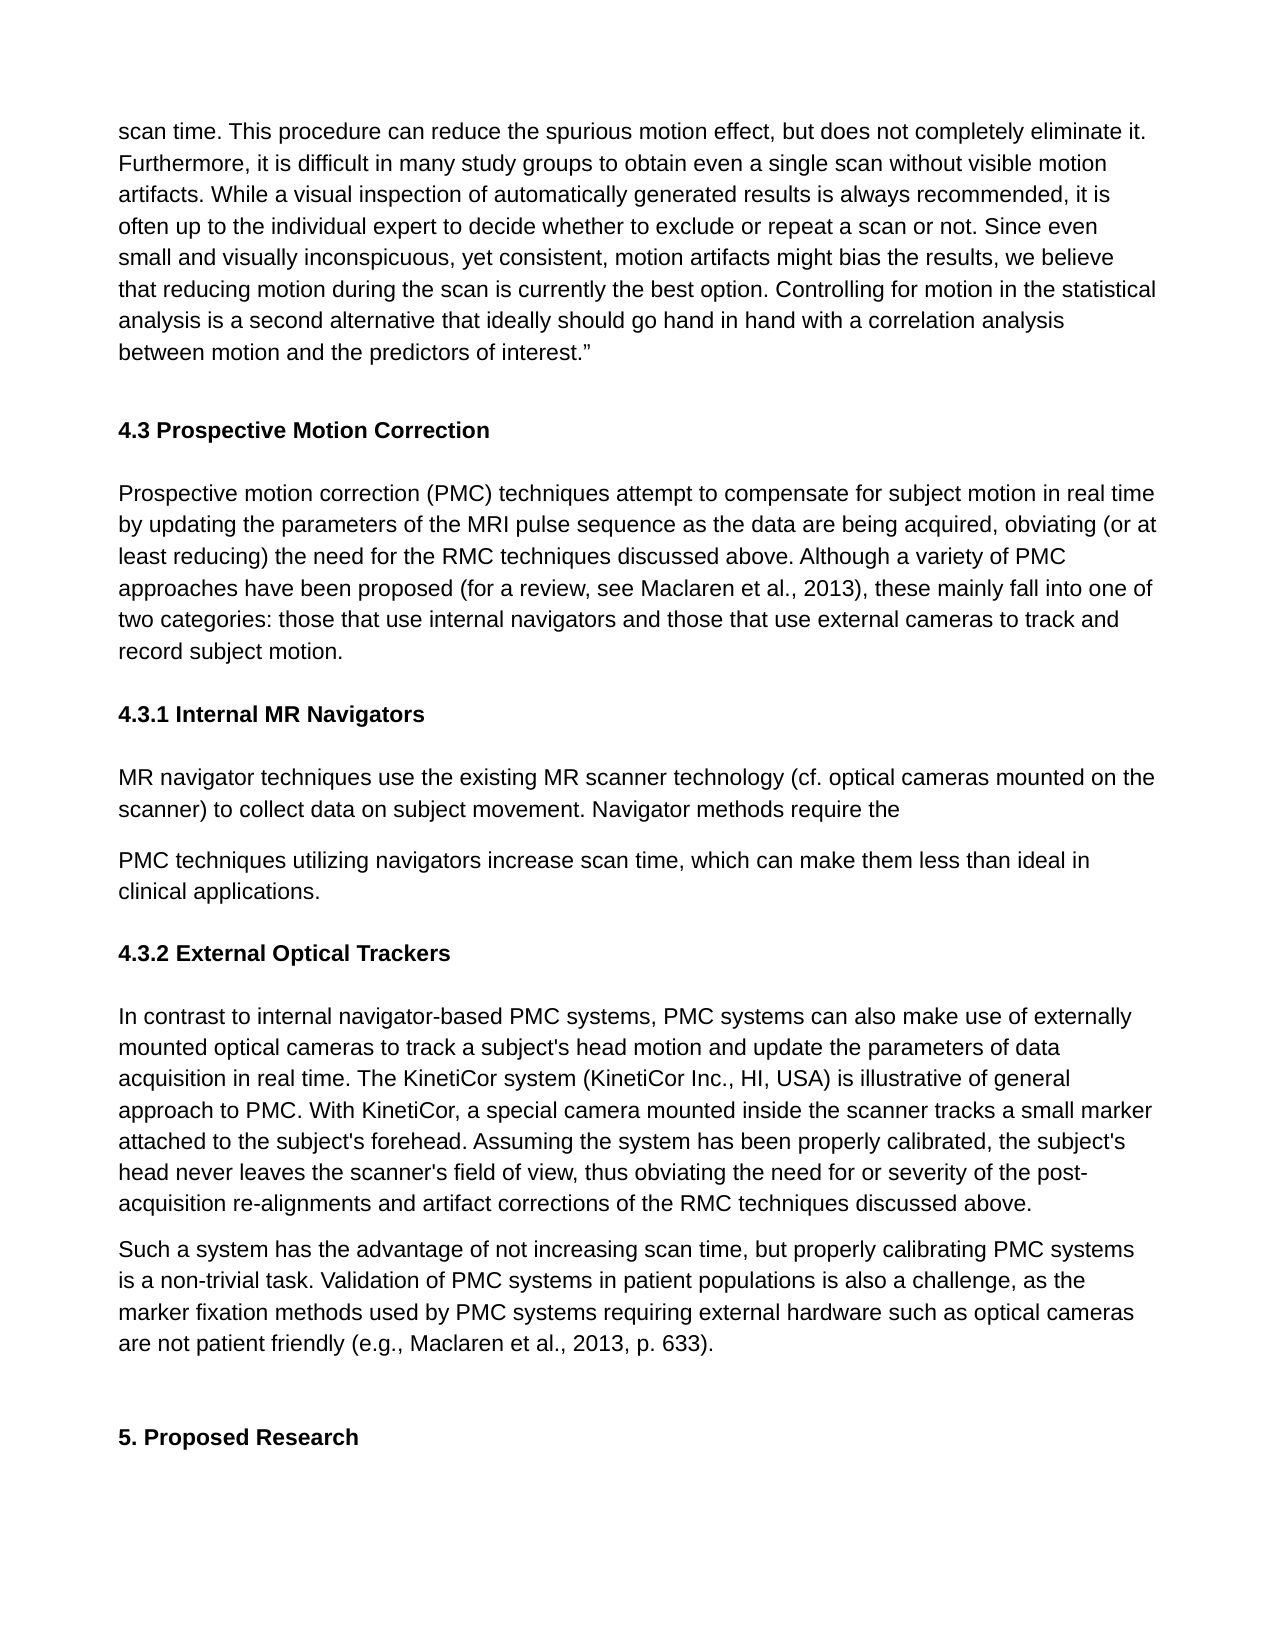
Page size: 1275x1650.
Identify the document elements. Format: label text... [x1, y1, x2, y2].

text scan time. This procedure can reduce the spurious motion effect, but does not completely eliminate it. Furthermore, it is difficult in many study groups to obtain even a single scan without visible motion artifacts. While a visual inspection of automatically generated results is always recommended, it is often up to the individual expert to decide whether to exclude or repeat a scan or not. Since even small and visually inconspicuous, yet consistent, motion artifacts might bias the results, we believe that reducing motion during the scan is currently the best option. Controlling for motion in the statistical analysis is a second alternative that ideally should go hand in hand with a correlation analysis between motion and the predictors of interest.” [118, 118, 1157, 365]
text Such a system has the advantage of not increasing scan time, but properly calibrating PMC systems is a non-trivial task. Validation of PMC systems in patient populations is also a challenge, as the marker fixation methods used by PMC systems requiring external hardware such as optical cameras are not patient friendly (e.g., Maclaren et al., 2013, p. 633). 5. Proposed Research [118, 1231, 1157, 1450]
text PMC techniques utilizing navigators increase scan time, which can make them less than ideal in clinical applications. 4.3.2 External Optical Trackers In contrast to internal navigator-based PMC systems, PMC systems can also make use of externally mounted optical cameras to track a subject's head motion and update the parameters of data acquisition in real time. The KinetiCor system (KinetiCor Inc., HI, USA) is illustrative of general approach to PMC. With KinetiCor, a special camera mounted inside the scanner tracks a small marker attached to the subject's forehead. Assuming the system has been properly calibrated, the subject's head never leaves the scanner's field of view, thus obviating the need for or severity of the post-acquisition re-alignments and artifact corrections of the RMC techniques discussed above. [118, 842, 1157, 1217]
text 4.3 Prospective Motion Correction Prospective motion correction (PMC) techniques attempt to compensate for subject motion in real time by updating the parameters of the MRI pulse sequence as the data are being acquired, obviating (or at least reducing) the need for the RMC techniques discussed above. Although a variety of PMC approaches have been proposed (for a review, see Maclaren et al., 2013), these mainly fall into one of two categories: those that use internal navigators and those that use external cameras to track and record subject motion. 4.3.1 Internal MR Navigators MR navigator techniques use the existing MR scanner technology (cf. optical cameras mounted on the scanner) to collect data on subject movement. Navigator methods require the [118, 385, 1157, 822]
